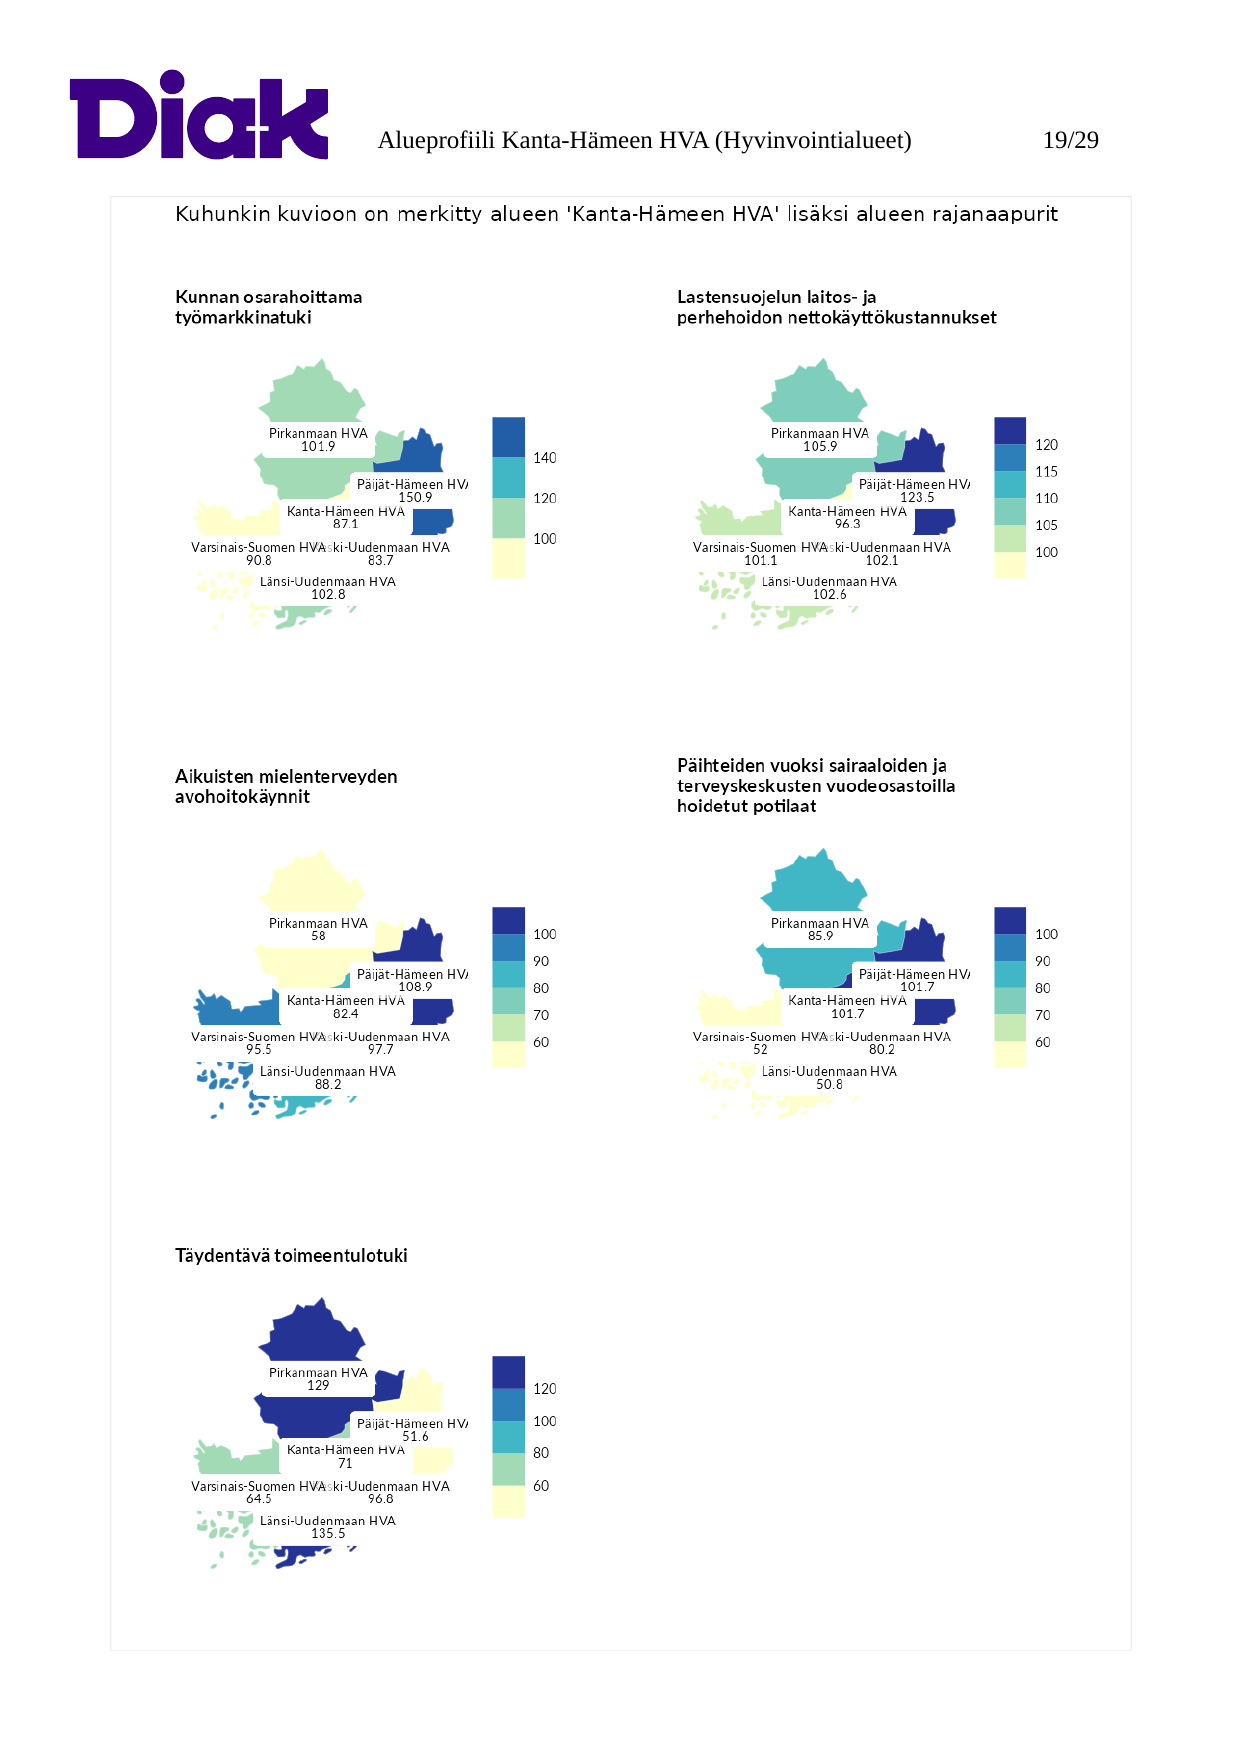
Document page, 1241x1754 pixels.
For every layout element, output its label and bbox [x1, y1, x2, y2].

picture [61, 196, 1179, 1651]
